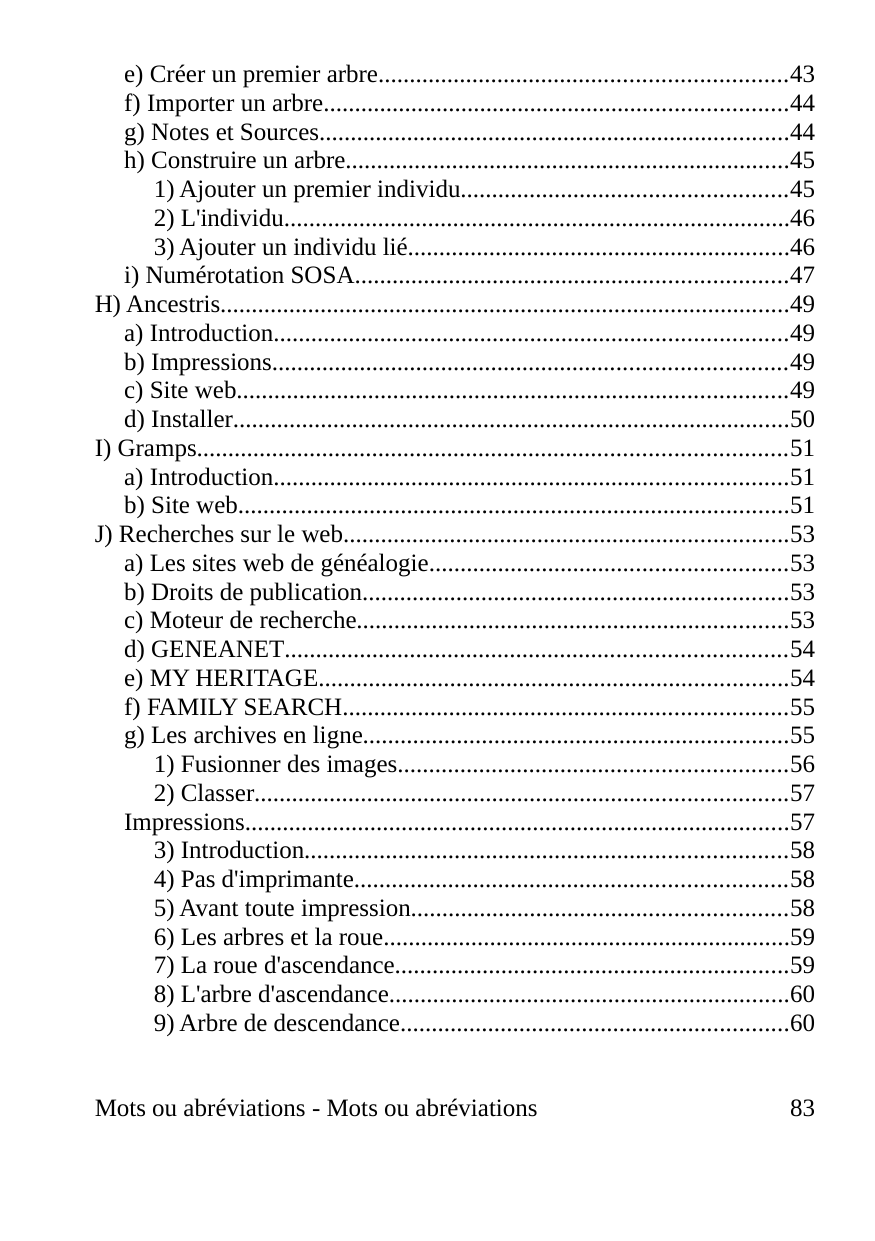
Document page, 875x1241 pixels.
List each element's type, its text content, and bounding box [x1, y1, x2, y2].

text e) Créer un premier arbre 43 [124, 59, 815, 88]
text g) Les archives en ligne 55 [124, 720, 815, 749]
text 6) Les arbres et la roue 59 [153, 922, 815, 950]
text J) Recherches sur le web 53 [94, 519, 815, 548]
text I) Gramps 51 [94, 433, 815, 462]
text d) GENEANET 54 [124, 634, 815, 663]
text 3) Introduction 58 [153, 835, 815, 864]
text d) Installer 50 [124, 404, 815, 433]
text a) Introduction 51 [124, 462, 815, 490]
text f) Importer un arbre 44 [124, 88, 815, 117]
text c) Site web 49 [124, 375, 815, 404]
text 1) Fusionner des images 56 [153, 749, 815, 778]
text Impressions 57 [124, 807, 815, 835]
text 2) L'individu 46 [153, 203, 815, 232]
text 9) Arbre de descendance 60 [153, 1008, 815, 1037]
text h) Construire un arbre 45 [124, 145, 815, 174]
text 5) Avant toute impression 58 [153, 893, 815, 922]
text 8) L'arbre d'ascendance 60 [153, 979, 815, 1008]
text e) MY HERITAGE 54 [124, 663, 815, 692]
text 3) Ajouter un individu lié 46 [153, 232, 815, 260]
text c) Moteur de recherche 53 [124, 605, 815, 634]
text b) Impressions 49 [124, 347, 815, 375]
text 2) Classer 57 [153, 778, 815, 807]
text 1) Ajouter un premier individu 45 [153, 174, 815, 203]
text H) Ancestris 49 [94, 289, 815, 318]
text b) Droits de publication 53 [124, 577, 815, 605]
text 4) Pas d'imprimante 58 [153, 864, 815, 893]
text 7) La roue d'ascendance 59 [153, 950, 815, 979]
text g) Notes et Sources 44 [124, 117, 815, 145]
text a) Les sites web de généalogie 53 [124, 548, 815, 577]
text a) Introduction 49 [124, 318, 815, 347]
text b) Site web 51 [124, 490, 815, 519]
text f) FAMILY SEARCH 55 [124, 692, 815, 720]
text i) Numérotation SOSA 47 [124, 260, 815, 289]
